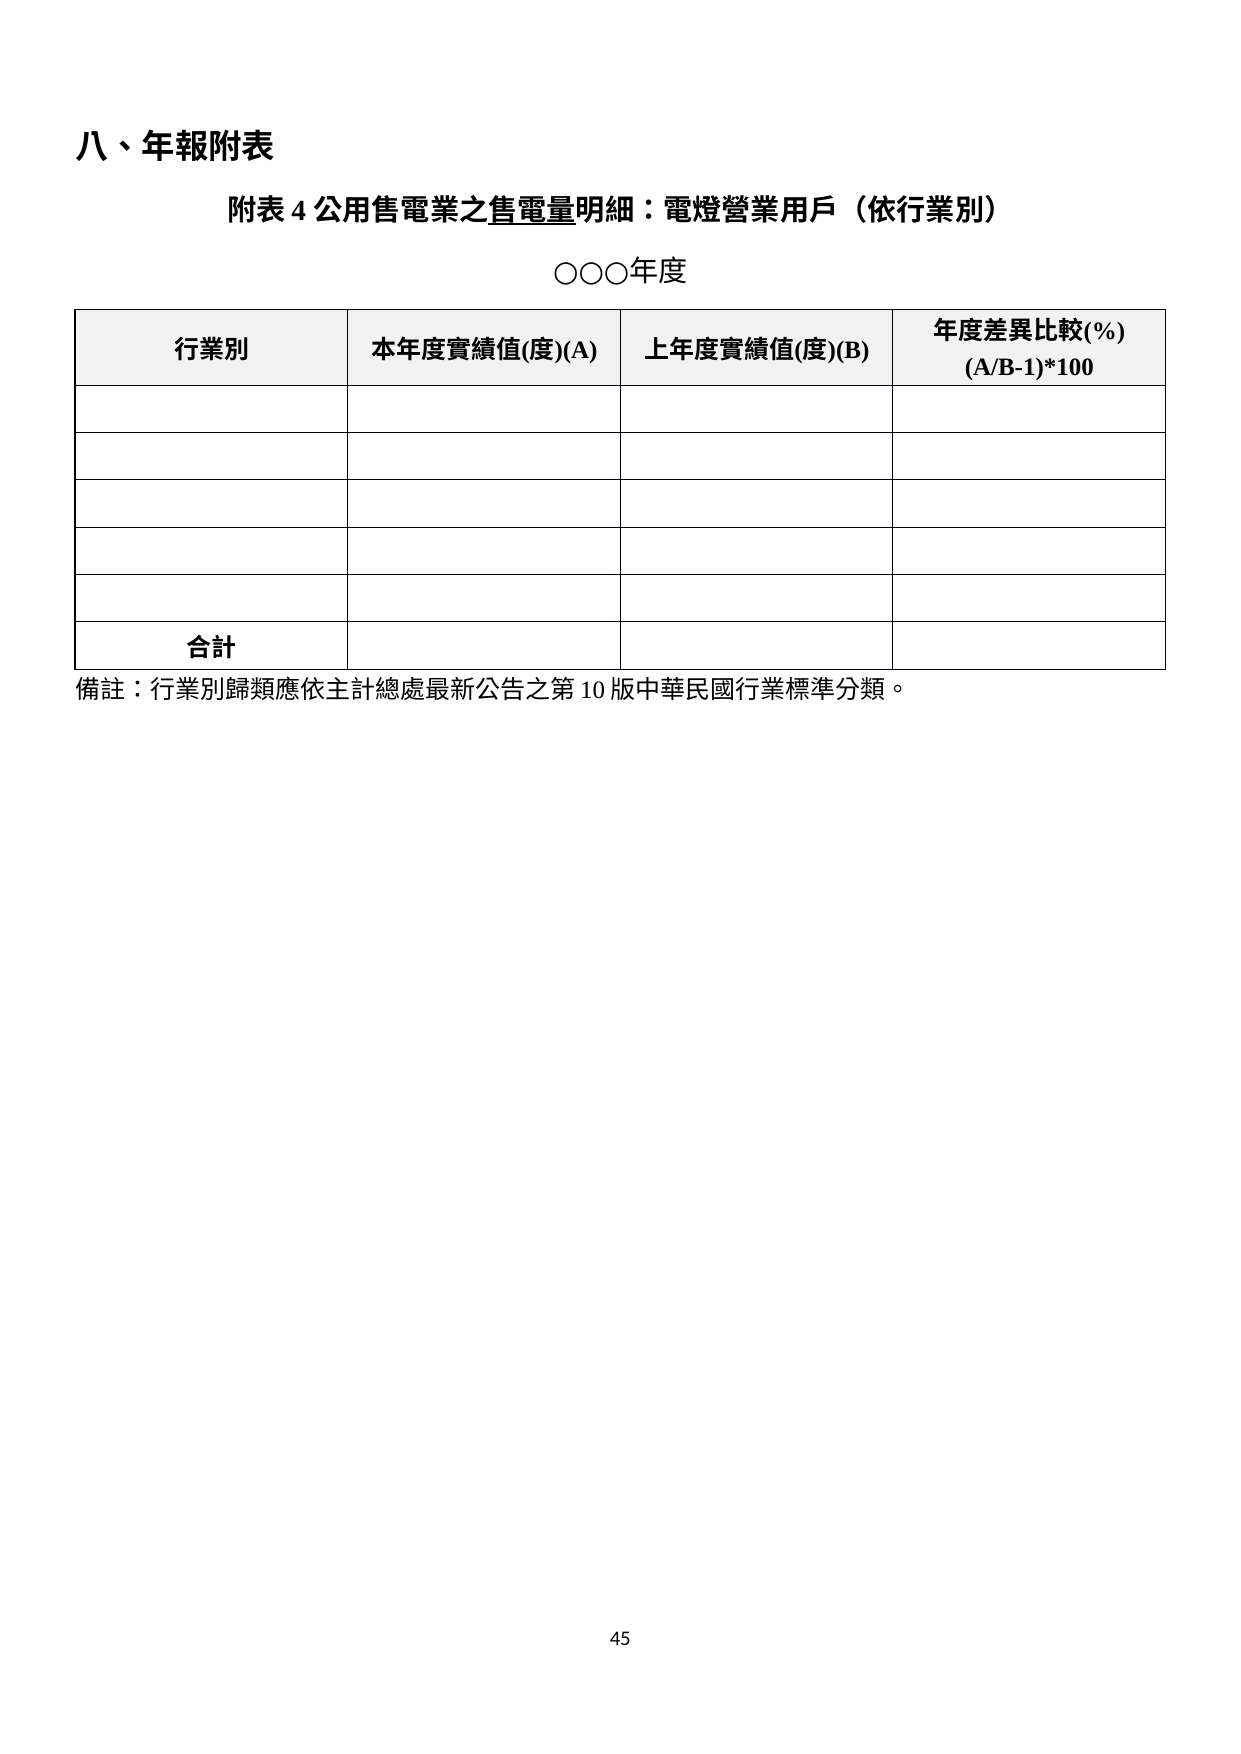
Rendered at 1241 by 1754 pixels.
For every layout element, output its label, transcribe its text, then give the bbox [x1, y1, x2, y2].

table_cell [348, 575, 620, 621]
table_cell [621, 433, 892, 479]
table_cell [348, 433, 620, 479]
table_cell [76, 386, 347, 432]
table_header 行業別 [76, 310, 347, 385]
table_header 年度差異比較(%) (A/B-1)*100 [893, 310, 1165, 385]
table_cell [76, 433, 347, 479]
table_header 上年度實績值(度)(B) [621, 310, 892, 385]
text 備註：行業別歸類應依主計總處最新公告之第10版中華民國行業標準分類。 [75, 670, 1165, 706]
table_cell [893, 528, 1165, 574]
table_cell [621, 480, 892, 527]
table_cell [348, 480, 620, 527]
table_header 本年度實績值(度)(A) [348, 310, 620, 385]
table_cell [621, 575, 892, 621]
table_cell [893, 575, 1165, 621]
table_cell [76, 528, 347, 574]
table_cell [893, 622, 1165, 668]
table_cell [348, 386, 620, 432]
table_cell [348, 622, 620, 668]
table_cell [621, 528, 892, 574]
table_cell 合計 [76, 622, 347, 668]
table_cell [893, 386, 1165, 432]
table_cell [621, 622, 892, 668]
table_cell [893, 433, 1165, 479]
table_cell [76, 480, 347, 527]
table_cell [76, 575, 347, 621]
text 附表4 公用售電業之售電量明細：電燈營業用戶（依行業別） [75, 187, 1165, 229]
text ○○○年度 [75, 248, 1165, 290]
table_cell [893, 480, 1165, 527]
table_cell [621, 386, 892, 432]
table_cell [348, 528, 620, 574]
subtitle 八、年報附表 [75, 119, 1165, 168]
